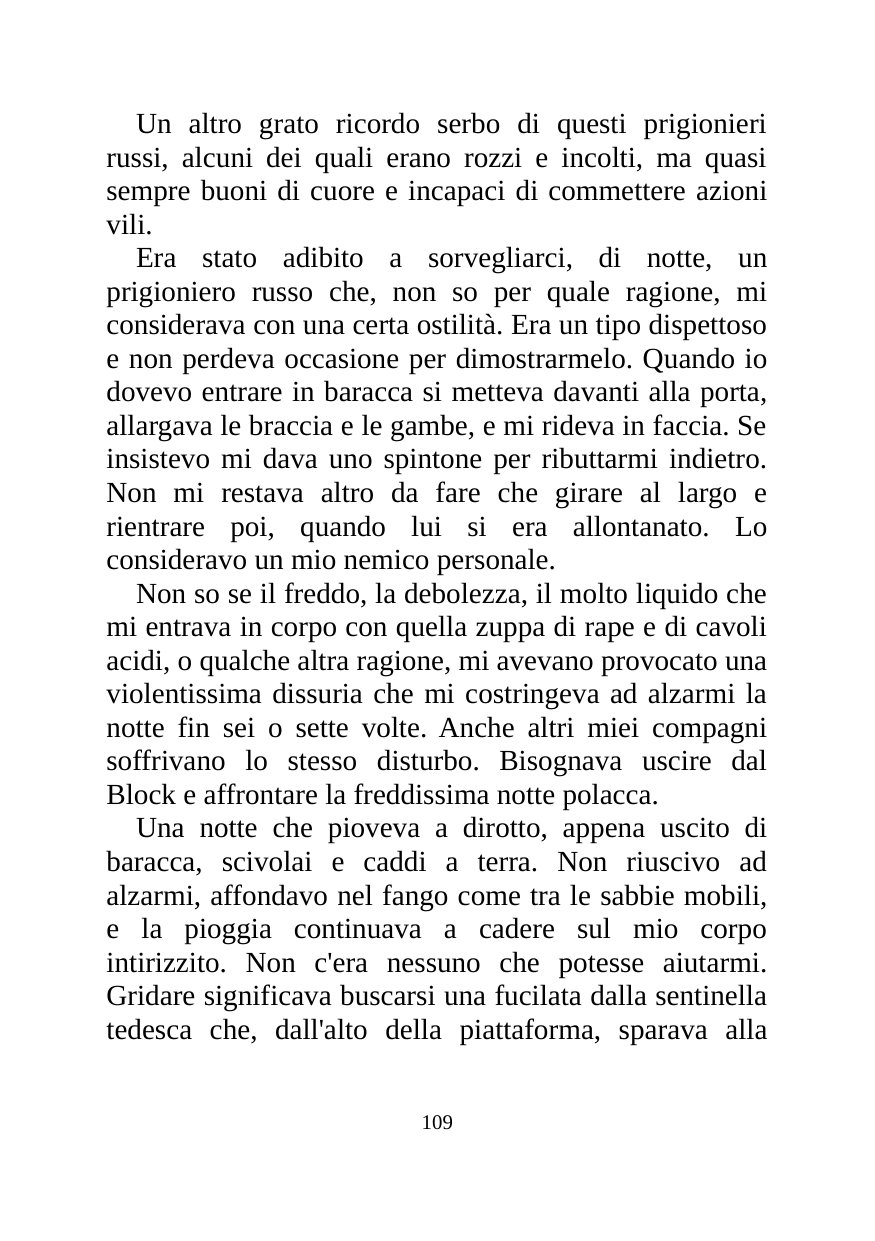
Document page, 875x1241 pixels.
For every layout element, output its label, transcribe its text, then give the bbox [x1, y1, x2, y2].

text Era stato adibito a sorvegliarci, di notte, un prigioniero russo che, non so per quale ragione, mi considerava con una certa ostilità. Era un tipo dispettoso e non perdeva occasione per dimostrarmelo. Quando io dovevo entrare in baracca si metteva davanti alla porta, allargava le braccia e le gambe, e mi rideva in faccia. Se insistevo mi dava uno spintone per ributtarmi indietro. Non mi restava altro da fare che girare al largo e rientrare poi, quando lui si era allontanato. Lo consideravo un mio nemico personale. [106, 240, 768, 576]
text Non so se il freddo, la debolezza, il molto liquido che mi entrava in corpo con quella zuppa di rape e di cavoli acidi, o qualche altra ragione, mi avevano provocato una violentissima dissuria che mi costringeva ad alzarmi la notte fin sei o sette volte. Anche altri miei compagni soffrivano lo stesso disturbo. Bisognava uscire dal Block e affrontare la freddissima notte polacca. [106, 576, 768, 811]
text Una notte che pioveva a dirotto, appena uscito di baracca, scivolai e caddi a terra. Non riuscivo ad alzarmi, affondavo nel fango come tra le sabbie mobili, e la pioggia continuava a cadere sul mio corpo intirizzito. Non c'era nessuno che potesse aiutarmi. Gridare significava buscarsi una fucilata dalla sentinella tedesca che, dall'alto della piattaforma, sparava alla [106, 811, 768, 1045]
text Un altro grato ricordo serbo di questi prigionieri russi, alcuni dei quali erano rozzi e incolti, ma quasi sempre buoni di cuore e incapaci di commettere azioni vili. [106, 106, 768, 240]
